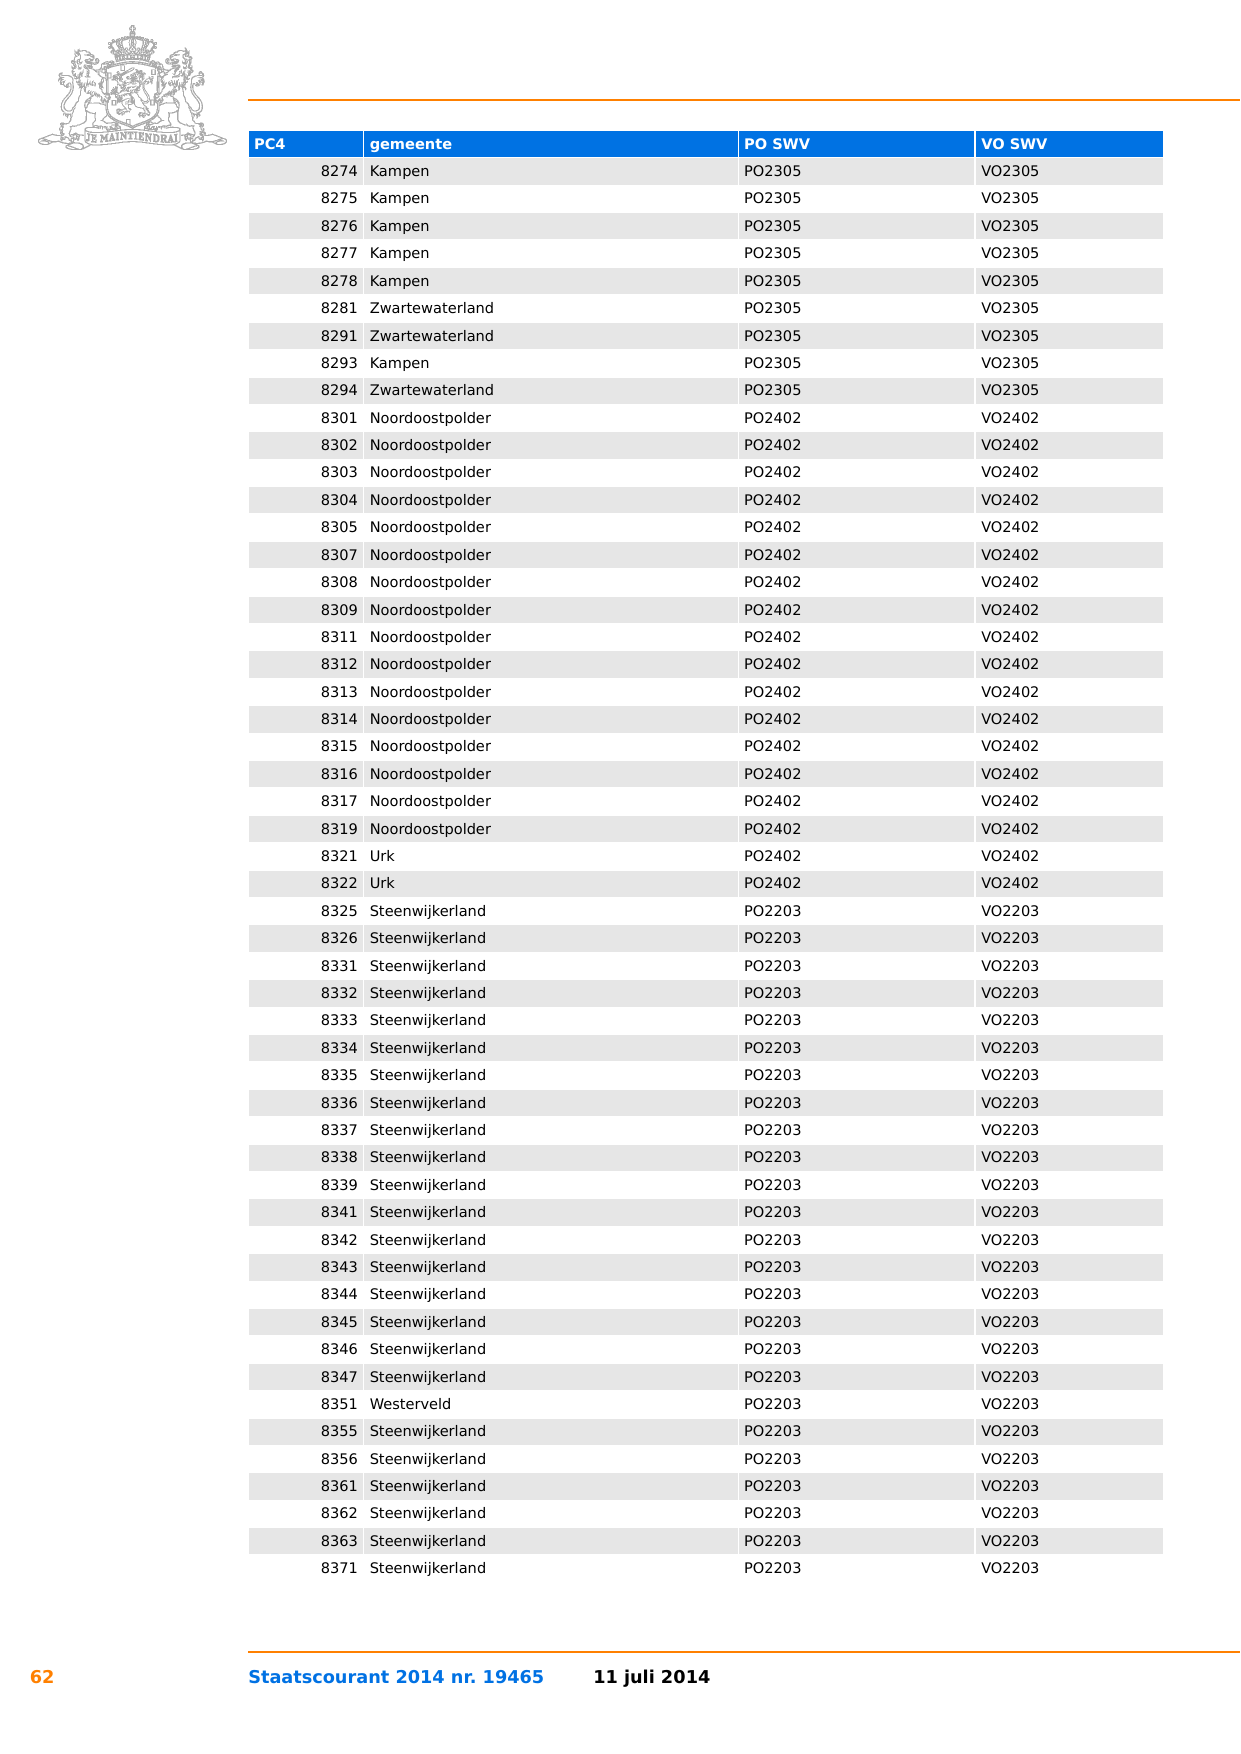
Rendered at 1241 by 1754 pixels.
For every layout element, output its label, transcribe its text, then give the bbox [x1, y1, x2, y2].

table_cell Steenwijkerland [364, 1063, 738, 1089]
table_cell Steenwijkerland [364, 1419, 738, 1445]
table_cell PO2203 [739, 1227, 974, 1253]
table_cell 8303 [249, 460, 363, 486]
table_cell PO2305 [739, 323, 974, 349]
table_cell VO2402 [976, 651, 1163, 678]
table_cell PO2203 [739, 1063, 974, 1089]
table_cell PO2203 [739, 1035, 974, 1061]
table_cell Steenwijkerland [364, 1145, 738, 1171]
table_cell PO2203 [739, 1364, 974, 1390]
table_cell Steenwijkerland [364, 925, 738, 952]
table_cell Steenwijkerland [364, 1556, 738, 1582]
table_cell VO2203 [976, 1473, 1163, 1500]
table_cell 8294 [249, 378, 363, 404]
table_cell 8363 [249, 1528, 363, 1554]
table_cell VO2305 [976, 213, 1163, 239]
table_cell PO2402 [739, 515, 974, 541]
table_cell 8304 [249, 487, 363, 513]
table_cell Steenwijkerland [364, 980, 738, 1007]
table_cell Kampen [364, 241, 738, 267]
table_cell VO2305 [976, 323, 1163, 349]
table_cell Kampen [364, 158, 738, 185]
table_cell PO2203 [739, 980, 974, 1007]
table_cell Noordoostpolder [364, 542, 738, 568]
table_cell Kampen [364, 213, 738, 239]
table_cell Noordoostpolder [364, 816, 738, 842]
table_cell Steenwijkerland [364, 1282, 738, 1308]
table_cell Steenwijkerland [364, 1008, 738, 1034]
table_cell PO2305 [739, 350, 974, 376]
table_cell 8347 [249, 1364, 363, 1390]
table_cell Steenwijkerland [364, 1199, 738, 1226]
table_cell Steenwijkerland [364, 1117, 738, 1143]
table_cell VO2203 [976, 1117, 1163, 1143]
table_cell VO2203 [976, 1035, 1163, 1061]
table_cell Steenwijkerland [364, 1090, 738, 1116]
table_cell VO2305 [976, 295, 1163, 322]
table_cell 8326 [249, 925, 363, 952]
table_cell Steenwijkerland [364, 953, 738, 979]
table_cell PO2402 [739, 624, 974, 650]
table_cell 8312 [249, 651, 363, 678]
table_cell Steenwijkerland [364, 1473, 738, 1500]
table_cell Noordoostpolder [364, 789, 738, 815]
table_cell VO2203 [976, 1063, 1163, 1089]
table_cell PO2203 [739, 1090, 974, 1116]
table_cell Steenwijkerland [364, 1336, 738, 1363]
table_cell PO2402 [739, 432, 974, 459]
table_cell PO2402 [739, 542, 974, 568]
table_cell 8305 [249, 515, 363, 541]
table_cell VO2203 [976, 1501, 1163, 1527]
table_cell PO2203 [739, 925, 974, 952]
table_cell VO2203 [976, 1145, 1163, 1171]
table_cell VO2203 [976, 1391, 1163, 1417]
table_cell 8314 [249, 706, 363, 733]
table_cell Steenwijkerland [364, 1501, 738, 1527]
table_cell PO2305 [739, 378, 974, 404]
table_cell PO2402 [739, 597, 974, 623]
table_cell Zwartewaterland [364, 323, 738, 349]
table_cell 8315 [249, 734, 363, 760]
table_cell PO2402 [739, 843, 974, 869]
table_cell VO2203 [976, 1419, 1163, 1445]
table_cell Noordoostpolder [364, 651, 738, 678]
table_cell Steenwijkerland [364, 1309, 738, 1335]
table_cell PO2402 [739, 871, 974, 897]
table_cell 8342 [249, 1227, 363, 1253]
table_cell 8344 [249, 1282, 363, 1308]
table_cell PO2402 [739, 569, 974, 596]
table_cell Noordoostpolder [364, 734, 738, 760]
table_cell 8317 [249, 789, 363, 815]
table_cell VO2203 [976, 1336, 1163, 1363]
table_cell Noordoostpolder [364, 706, 738, 733]
table_cell Westerveld [364, 1391, 738, 1417]
table_cell PO2203 [739, 1446, 974, 1472]
table_cell 8313 [249, 679, 363, 705]
table_cell Noordoostpolder [364, 679, 738, 705]
table_cell VO2402 [976, 706, 1163, 733]
table_cell 8371 [249, 1556, 363, 1582]
table_cell 8339 [249, 1172, 363, 1198]
table_cell VO2402 [976, 761, 1163, 787]
table_cell VO2402 [976, 432, 1163, 459]
table_cell PO2203 [739, 1008, 974, 1034]
table_cell Noordoostpolder [364, 569, 738, 596]
table_cell PO2305 [739, 213, 974, 239]
table_cell 8333 [249, 1008, 363, 1034]
table_cell VO2402 [976, 569, 1163, 596]
table_cell 8311 [249, 624, 363, 650]
table_cell VO2402 [976, 843, 1163, 869]
table_cell Steenwijkerland [364, 1172, 738, 1198]
table_cell 8338 [249, 1145, 363, 1171]
table_cell PO2402 [739, 679, 974, 705]
table_cell VO2402 [976, 542, 1163, 568]
table_cell VO2203 [976, 980, 1163, 1007]
table_cell Urk [364, 871, 738, 897]
table_cell Zwartewaterland [364, 378, 738, 404]
table_cell 8346 [249, 1336, 363, 1363]
table_cell 8278 [249, 268, 363, 294]
table_cell Steenwijkerland [364, 1446, 738, 1472]
table_cell VO2203 [976, 1172, 1163, 1198]
table_cell PO2402 [739, 761, 974, 787]
table_cell 8308 [249, 569, 363, 596]
table_cell VO2203 [976, 1090, 1163, 1116]
table_cell 8337 [249, 1117, 363, 1143]
table_cell 8309 [249, 597, 363, 623]
table_cell Noordoostpolder [364, 624, 738, 650]
table_cell Zwartewaterland [364, 295, 738, 322]
table_cell VO2402 [976, 679, 1163, 705]
table_header VO SWV [976, 131, 1163, 157]
table_cell VO2402 [976, 515, 1163, 541]
table_cell PO2305 [739, 158, 974, 185]
table_cell VO2305 [976, 268, 1163, 294]
picture [38, 25, 227, 150]
table_cell VO2402 [976, 624, 1163, 650]
table_cell Kampen [364, 350, 738, 376]
table_header PC4 [249, 131, 363, 157]
table_cell 8274 [249, 158, 363, 185]
table_cell 8355 [249, 1419, 363, 1445]
table_cell Steenwijkerland [364, 1227, 738, 1253]
table_cell 8277 [249, 241, 363, 267]
table_cell 8343 [249, 1254, 363, 1281]
table_cell Noordoostpolder [364, 597, 738, 623]
table_header PO SWV [739, 131, 974, 157]
table_cell PO2402 [739, 706, 974, 733]
table_cell VO2402 [976, 597, 1163, 623]
table_cell Noordoostpolder [364, 761, 738, 787]
table_cell PO2305 [739, 295, 974, 322]
table_cell PO2203 [739, 1336, 974, 1363]
table_cell PO2402 [739, 487, 974, 513]
table_cell Noordoostpolder [364, 515, 738, 541]
table_cell 8334 [249, 1035, 363, 1061]
table_cell 8362 [249, 1501, 363, 1527]
table_cell VO2402 [976, 816, 1163, 842]
table_cell PO2203 [739, 1501, 974, 1527]
table_cell VO2402 [976, 405, 1163, 431]
table_cell PO2203 [739, 1556, 974, 1582]
table_cell PO2402 [739, 816, 974, 842]
table_cell Steenwijkerland [364, 1528, 738, 1554]
table_cell Steenwijkerland [364, 1254, 738, 1281]
table_cell Steenwijkerland [364, 1035, 738, 1061]
table_cell VO2203 [976, 1309, 1163, 1335]
table_cell VO2402 [976, 734, 1163, 760]
table_cell 8335 [249, 1063, 363, 1089]
table_header gemeente [364, 131, 738, 157]
table_cell VO2305 [976, 186, 1163, 212]
table_cell PO2203 [739, 953, 974, 979]
table_cell PO2203 [739, 1473, 974, 1500]
table_cell 8322 [249, 871, 363, 897]
table_cell PO2402 [739, 460, 974, 486]
table_cell 8325 [249, 898, 363, 924]
table_cell VO2203 [976, 953, 1163, 979]
table_cell VO2305 [976, 378, 1163, 404]
table_cell PO2402 [739, 789, 974, 815]
table_cell 8276 [249, 213, 363, 239]
table_cell 8341 [249, 1199, 363, 1226]
table_cell PO2305 [739, 241, 974, 267]
table_cell PO2203 [739, 1172, 974, 1198]
table_cell VO2305 [976, 350, 1163, 376]
table_cell Noordoostpolder [364, 460, 738, 486]
table_cell 8336 [249, 1090, 363, 1116]
table_cell PO2402 [739, 734, 974, 760]
table_cell 8361 [249, 1473, 363, 1500]
table_cell Noordoostpolder [364, 487, 738, 513]
table_cell VO2203 [976, 1282, 1163, 1308]
table_cell 8301 [249, 405, 363, 431]
table_cell PO2203 [739, 1528, 974, 1554]
table_cell PO2305 [739, 186, 974, 212]
table_cell VO2203 [976, 925, 1163, 952]
table_cell VO2402 [976, 871, 1163, 897]
table_cell PO2203 [739, 898, 974, 924]
table_cell Urk [364, 843, 738, 869]
table_cell PO2402 [739, 651, 974, 678]
table_cell VO2203 [976, 1008, 1163, 1034]
table_cell VO2203 [976, 898, 1163, 924]
table_cell VO2203 [976, 1364, 1163, 1390]
table_cell PO2203 [739, 1199, 974, 1226]
table_cell VO2203 [976, 1556, 1163, 1582]
table_cell 8332 [249, 980, 363, 1007]
table_cell VO2203 [976, 1528, 1163, 1554]
table_cell PO2203 [739, 1391, 974, 1417]
table_cell VO2305 [976, 241, 1163, 267]
table_cell Steenwijkerland [364, 898, 738, 924]
table_cell 8293 [249, 350, 363, 376]
table_cell VO2203 [976, 1254, 1163, 1281]
table_cell 8345 [249, 1309, 363, 1335]
table_cell Kampen [364, 186, 738, 212]
table_cell Kampen [364, 268, 738, 294]
table_cell PO2203 [739, 1309, 974, 1335]
table_cell PO2203 [739, 1117, 974, 1143]
table_cell 8302 [249, 432, 363, 459]
table_cell 8331 [249, 953, 363, 979]
table_cell 8307 [249, 542, 363, 568]
table_cell 8291 [249, 323, 363, 349]
table_cell VO2402 [976, 487, 1163, 513]
table_cell PO2203 [739, 1419, 974, 1445]
table_cell 8319 [249, 816, 363, 842]
table_cell PO2305 [739, 268, 974, 294]
table_cell VO2203 [976, 1227, 1163, 1253]
table_cell 8281 [249, 295, 363, 322]
table_cell 8275 [249, 186, 363, 212]
table_cell 8321 [249, 843, 363, 869]
table_cell 8356 [249, 1446, 363, 1472]
table_cell 8316 [249, 761, 363, 787]
table_cell VO2402 [976, 460, 1163, 486]
table_cell PO2203 [739, 1282, 974, 1308]
table_cell VO2305 [976, 158, 1163, 185]
table_cell Steenwijkerland [364, 1364, 738, 1390]
table_cell Noordoostpolder [364, 405, 738, 431]
table_cell PO2203 [739, 1254, 974, 1281]
table_cell VO2402 [976, 789, 1163, 815]
table_cell VO2203 [976, 1446, 1163, 1472]
table_cell 8351 [249, 1391, 363, 1417]
table_cell VO2203 [976, 1199, 1163, 1226]
table_cell PO2203 [739, 1145, 974, 1171]
table_cell Noordoostpolder [364, 432, 738, 459]
table_cell PO2402 [739, 405, 974, 431]
